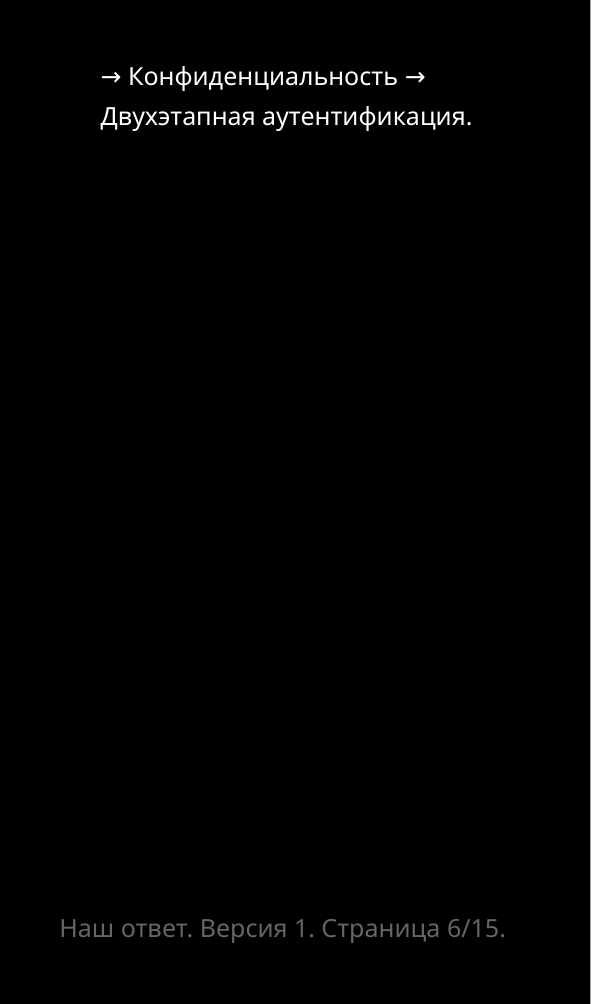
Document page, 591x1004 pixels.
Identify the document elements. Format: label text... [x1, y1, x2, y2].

list → Конфиденциальность → Двухэтапная аутентификация. [71, 59, 531, 132]
